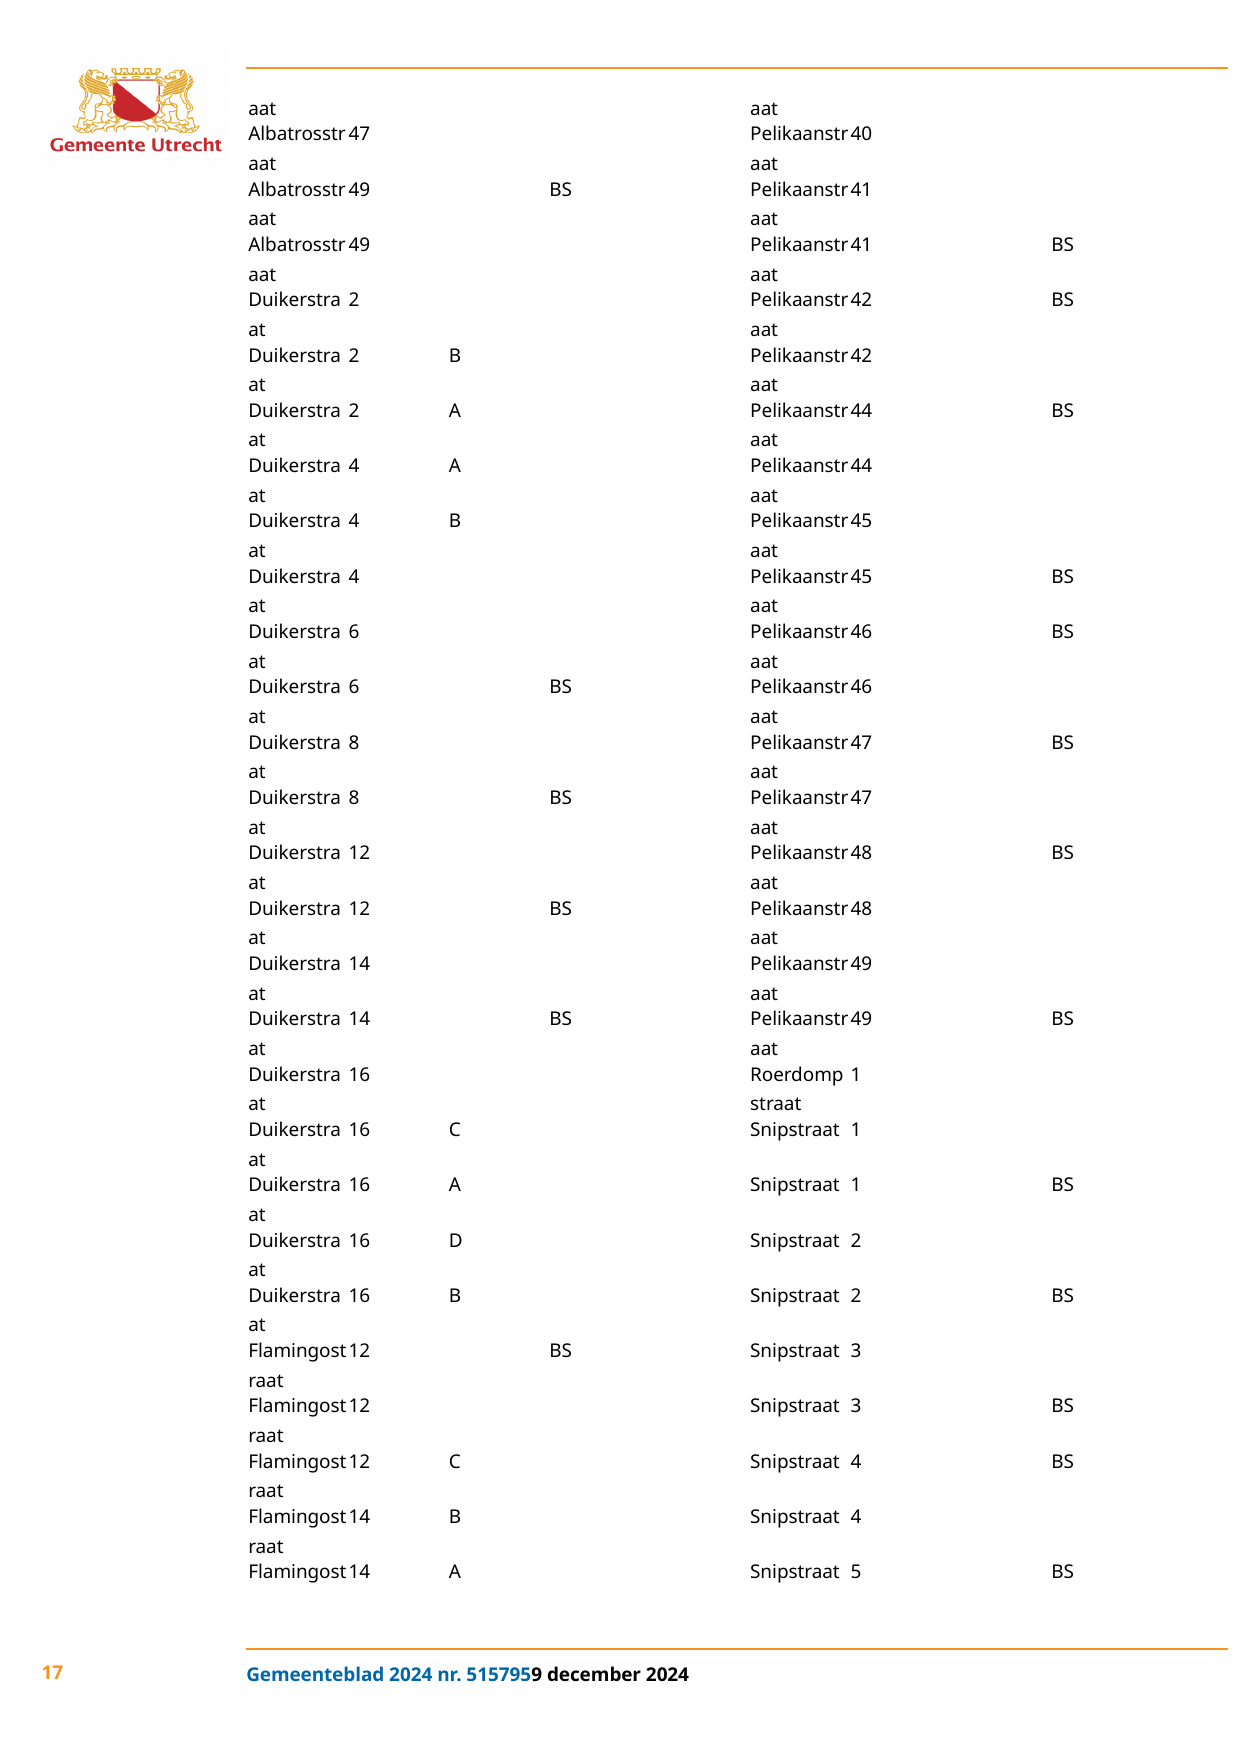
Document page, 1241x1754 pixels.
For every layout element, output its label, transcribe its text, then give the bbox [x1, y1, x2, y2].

table_cell Pelikaanstraat [750, 729, 850, 784]
table_cell [1051, 95, 1152, 121]
table_cell 6 [348, 674, 449, 729]
table_cell Flamingostraat [248, 1393, 348, 1448]
table_cell [1051, 1338, 1152, 1393]
table_cell [951, 231, 1051, 286]
table_cell Duikerstraat [248, 895, 348, 950]
table_cell 14 [348, 950, 449, 1006]
table_cell 46 [850, 618, 951, 674]
table_cell Pelikaanstraat [750, 286, 850, 342]
table_cell [549, 1171, 649, 1227]
table_cell Duikerstraat [248, 618, 348, 674]
table_cell Duikerstraat [248, 342, 348, 397]
table_cell Pelikaanstraat [750, 176, 850, 231]
table_cell Snipstraat [750, 1116, 850, 1171]
table_cell [449, 1061, 549, 1116]
table_cell Duikerstraat [248, 1116, 348, 1171]
table_cell [449, 1338, 549, 1393]
table_cell [1051, 453, 1152, 508]
table_cell Pelikaanstraat [750, 895, 850, 950]
table_cell [951, 563, 1051, 618]
table_cell BS [1051, 1559, 1152, 1584]
table_cell Albatrosstraat [248, 121, 348, 176]
table_cell Snipstraat [750, 1338, 850, 1393]
table_cell [650, 1338, 750, 1393]
table_cell [449, 231, 549, 286]
table_cell [449, 176, 549, 231]
table_cell 4 [850, 1503, 951, 1559]
table_cell BS [1051, 1448, 1152, 1503]
table_cell BS [1051, 729, 1152, 784]
table_cell 2 [348, 342, 449, 397]
table_cell [449, 618, 549, 674]
table_cell [951, 618, 1051, 674]
table_cell BS [549, 784, 649, 839]
table_cell [549, 1559, 649, 1584]
table_cell Duikerstraat [248, 286, 348, 342]
table_cell [449, 895, 549, 950]
table_cell [449, 674, 549, 729]
table_cell [549, 121, 649, 176]
table_cell 4 [850, 1448, 951, 1503]
table_cell Pelikaanstraat [750, 784, 850, 839]
table_cell [650, 121, 750, 176]
table_cell [549, 1116, 649, 1171]
table_cell [650, 950, 750, 1006]
table_cell [951, 674, 1051, 729]
table_cell [951, 397, 1051, 452]
table_cell C [449, 1116, 549, 1171]
table_cell [951, 1559, 1051, 1584]
table_cell [549, 286, 649, 342]
table_cell [549, 95, 649, 121]
table_cell 47 [850, 729, 951, 784]
table_cell [1051, 1227, 1152, 1282]
table_cell 47 [850, 784, 951, 839]
table_cell [951, 1282, 1051, 1337]
table_cell BS [1051, 618, 1152, 674]
table_cell [650, 1282, 750, 1337]
table_cell 47 [348, 121, 449, 176]
table_cell 45 [850, 563, 951, 618]
table_cell 49 [348, 231, 449, 286]
table_cell B [449, 508, 549, 563]
table_cell BS [549, 176, 649, 231]
table_cell BS [1051, 1282, 1152, 1337]
table_cell [449, 729, 549, 784]
table_cell BS [549, 674, 649, 729]
table_cell [951, 1006, 1051, 1061]
table_cell [449, 286, 549, 342]
table_cell 16 [348, 1227, 449, 1282]
table_cell [951, 1116, 1051, 1171]
table_cell [951, 1503, 1051, 1559]
table_cell Pelikaanstraat [750, 950, 850, 1006]
table_cell Flamingost [248, 1559, 348, 1584]
table_cell 2 [850, 1227, 951, 1282]
table_cell [650, 1227, 750, 1282]
table_cell [449, 950, 549, 1006]
table_cell [650, 563, 750, 618]
table_cell [549, 1282, 649, 1337]
table_cell Albatrosstraat [248, 231, 348, 286]
table_cell [650, 784, 750, 839]
table_cell Pelikaanstraat [750, 397, 850, 452]
table_cell [1051, 508, 1152, 563]
table_cell 12 [348, 1338, 449, 1393]
table_cell B [449, 1282, 549, 1337]
table_cell [650, 1061, 750, 1116]
table_cell [951, 729, 1051, 784]
table_cell Pelikaanstraat [750, 342, 850, 397]
table_cell Flamingostraat [248, 1338, 348, 1393]
table_cell [549, 1393, 649, 1448]
table_cell [650, 95, 750, 121]
table_cell Pelikaanstraat [750, 231, 850, 286]
table_cell Duikerstraat [248, 508, 348, 563]
table_cell [650, 618, 750, 674]
table_cell 2 [850, 1282, 951, 1337]
table_cell [549, 342, 649, 397]
table_cell Duikerstraat [248, 397, 348, 452]
table_cell Pelikaanstraat [750, 563, 850, 618]
table_cell [1051, 950, 1152, 1006]
table_cell 16 [348, 1171, 449, 1227]
table_cell 16 [348, 1061, 449, 1116]
table_cell BS [1051, 840, 1152, 895]
table_cell Snipstraat [750, 1393, 850, 1448]
table_cell 3 [850, 1338, 951, 1393]
table_cell [348, 95, 449, 121]
table_cell Duikerstraat [248, 1006, 348, 1061]
table_cell [1051, 1061, 1152, 1116]
table_cell [549, 563, 649, 618]
table_cell Snipstraat [750, 1448, 850, 1503]
table_cell [650, 729, 750, 784]
table_cell Duikerstraat [248, 1061, 348, 1116]
table_cell Duikerstraat [248, 784, 348, 839]
table_cell 12 [348, 840, 449, 895]
table_cell 3 [850, 1393, 951, 1448]
table_cell [951, 1061, 1051, 1116]
table_cell [449, 95, 549, 121]
table_cell Duikerstraat [248, 563, 348, 618]
table_cell [1051, 895, 1152, 950]
table_cell Flamingostraat [248, 1448, 348, 1503]
table_cell [951, 121, 1051, 176]
table_cell [951, 1393, 1051, 1448]
table_cell [1051, 1116, 1152, 1171]
table_cell 2 [348, 286, 449, 342]
table_cell [549, 840, 649, 895]
table_cell [449, 840, 549, 895]
table_cell 8 [348, 784, 449, 839]
table_cell [951, 508, 1051, 563]
table_cell BS [549, 1006, 649, 1061]
table_cell [1051, 121, 1152, 176]
table_cell [449, 121, 549, 176]
table_cell 45 [850, 508, 951, 563]
table_cell Snipstraat [750, 1559, 850, 1584]
table_cell Duikerstraat [248, 729, 348, 784]
table_cell Duikerstraat [248, 1171, 348, 1227]
table_cell Snipstraat [750, 1503, 850, 1559]
table_cell BS [1051, 231, 1152, 286]
table_cell [449, 563, 549, 618]
table_cell D [449, 1227, 549, 1282]
table_cell A [449, 1559, 549, 1584]
table_cell 48 [850, 840, 951, 895]
table_cell B [449, 1503, 549, 1559]
table_cell Pelikaanstraat [750, 618, 850, 674]
table_cell [951, 950, 1051, 1006]
table_cell [549, 618, 649, 674]
table_cell Albatrosstraat [248, 176, 348, 231]
table_cell 8 [348, 729, 449, 784]
table_cell [650, 176, 750, 231]
table_cell 2 [348, 397, 449, 452]
table_cell 49 [348, 176, 449, 231]
table_cell [549, 1503, 649, 1559]
table_cell Pelikaanstraat [750, 508, 850, 563]
table_cell 12 [348, 895, 449, 950]
table_cell Snipstraat [750, 1282, 850, 1337]
table_cell Duikerstraat [248, 453, 348, 508]
table_cell [650, 674, 750, 729]
table_cell [650, 1503, 750, 1559]
table_cell [449, 1393, 549, 1448]
table_cell A [449, 397, 549, 452]
table_cell A [449, 453, 549, 508]
table_cell 1 [850, 1171, 951, 1227]
table_cell 6 [348, 618, 449, 674]
table_cell 1 [850, 1061, 951, 1116]
table_cell [951, 286, 1051, 342]
table_cell BS [1051, 1393, 1152, 1448]
table_cell Pelikaanstraat [750, 674, 850, 729]
table_cell 49 [850, 1006, 951, 1061]
table_cell 46 [850, 674, 951, 729]
table_cell [549, 950, 649, 1006]
table_cell [549, 1061, 649, 1116]
picture [41, 47, 231, 172]
table_cell 16 [348, 1282, 449, 1337]
table_cell [951, 1227, 1051, 1282]
table_cell B [449, 342, 549, 397]
table_cell [650, 1116, 750, 1171]
table_cell [549, 1448, 649, 1503]
table_cell [549, 231, 649, 286]
table_cell 12 [348, 1448, 449, 1503]
table_cell BS [1051, 1171, 1152, 1227]
table_cell [951, 95, 1051, 121]
table_cell [449, 784, 549, 839]
table_cell [650, 840, 750, 895]
table_cell [650, 1393, 750, 1448]
table_cell [951, 453, 1051, 508]
table_cell 42 [850, 342, 951, 397]
table_cell 44 [850, 453, 951, 508]
table_cell 42 [850, 286, 951, 342]
table_cell [650, 1006, 750, 1061]
table_cell Snipstraat [750, 1227, 850, 1282]
table_cell Duikerstraat [248, 1282, 348, 1337]
table_cell [1051, 784, 1152, 839]
table_cell BS [549, 895, 649, 950]
table_cell Duikerstraat [248, 950, 348, 1006]
table_cell BS [549, 1338, 649, 1393]
table_cell [650, 286, 750, 342]
table_cell 44 [850, 397, 951, 452]
table_cell [1051, 176, 1152, 231]
table_cell BS [1051, 286, 1152, 342]
table_cell [650, 453, 750, 508]
table_cell [951, 784, 1051, 839]
table_cell BS [1051, 563, 1152, 618]
table_cell Pelikaanstraat [750, 1006, 850, 1061]
table_cell [951, 1171, 1051, 1227]
table_cell [650, 342, 750, 397]
table_cell [1051, 342, 1152, 397]
table_cell [951, 840, 1051, 895]
table_cell 49 [850, 950, 951, 1006]
table_cell [650, 397, 750, 452]
table_cell BS [1051, 1006, 1152, 1061]
table_cell A [449, 1171, 549, 1227]
table_cell aat [750, 95, 850, 121]
table_cell [850, 95, 951, 121]
table_cell 41 [850, 176, 951, 231]
table_cell Pelikaanstraat [750, 840, 850, 895]
table_cell [1051, 1503, 1152, 1559]
table_cell 4 [348, 563, 449, 618]
table_cell [951, 176, 1051, 231]
table_cell 4 [348, 508, 449, 563]
table_cell C [449, 1448, 549, 1503]
table_cell [650, 231, 750, 286]
table_cell 16 [348, 1116, 449, 1171]
table_cell 14 [348, 1503, 449, 1559]
table_cell [951, 342, 1051, 397]
table_cell Pelikaanstraat [750, 453, 850, 508]
table_cell Duikerstraat [248, 840, 348, 895]
table_cell 5 [850, 1559, 951, 1584]
table_cell 12 [348, 1393, 449, 1448]
table_cell [449, 1006, 549, 1061]
table_cell [650, 1448, 750, 1503]
table_cell Roerdompstraat [750, 1061, 850, 1116]
table_cell Snipstraat [750, 1171, 850, 1227]
table_cell [1051, 674, 1152, 729]
table_cell BS [1051, 397, 1152, 452]
table_cell [951, 1338, 1051, 1393]
table_cell 14 [348, 1006, 449, 1061]
table_cell Duikerstraat [248, 1227, 348, 1282]
table_cell [549, 1227, 649, 1282]
table_cell [549, 453, 649, 508]
table_cell [650, 1171, 750, 1227]
table_cell 4 [348, 453, 449, 508]
table_cell 14 [348, 1559, 449, 1584]
table_cell 1 [850, 1116, 951, 1171]
table_cell 40 [850, 121, 951, 176]
table_cell 41 [850, 231, 951, 286]
table_cell [650, 895, 750, 950]
table_cell [951, 895, 1051, 950]
table_cell aat [248, 95, 348, 121]
table_cell [549, 397, 649, 452]
table_cell Flamingostraat [248, 1503, 348, 1559]
table_cell [951, 1448, 1051, 1503]
table_cell [549, 729, 649, 784]
table_cell Pelikaanstraat [750, 121, 850, 176]
table_cell [650, 1559, 750, 1584]
table_cell 48 [850, 895, 951, 950]
table_cell [549, 508, 649, 563]
table_cell [650, 508, 750, 563]
table_cell Duikerstraat [248, 674, 348, 729]
